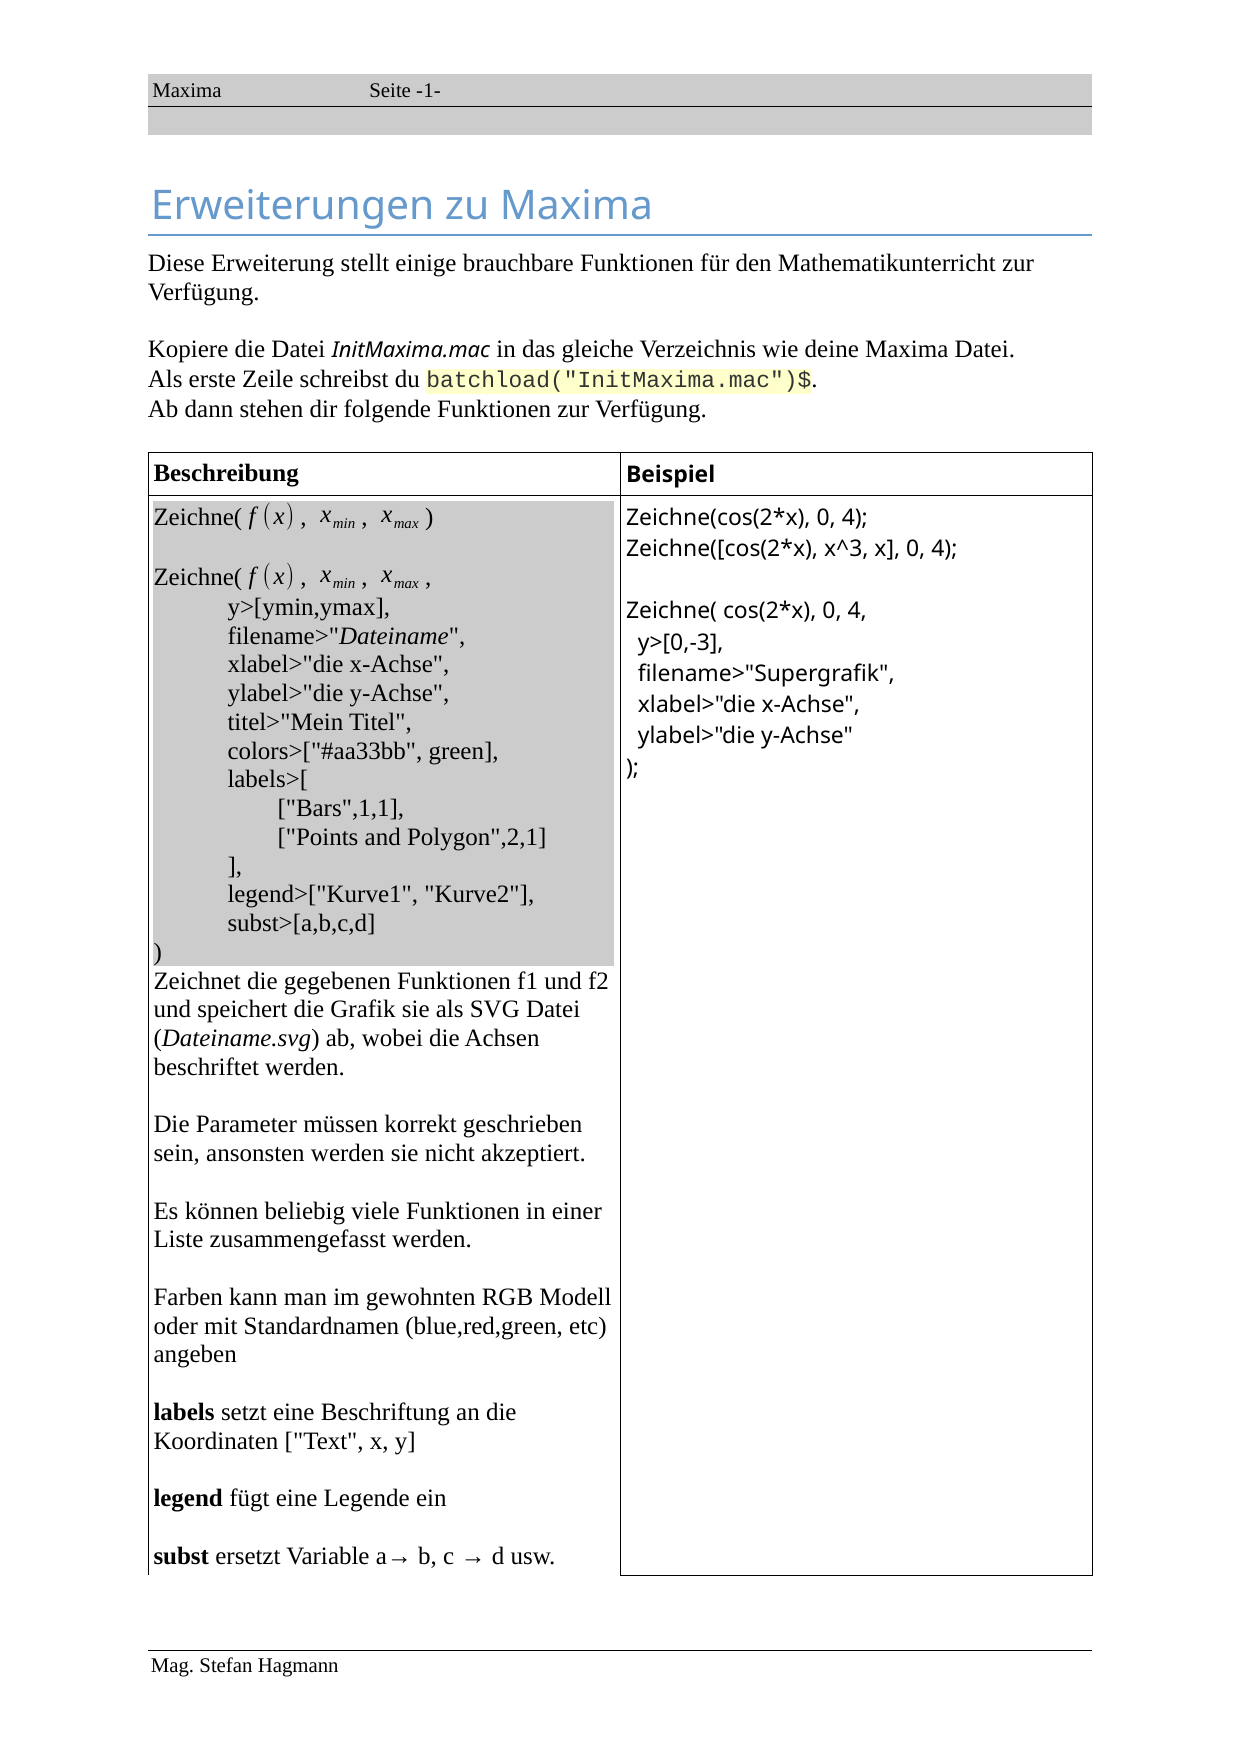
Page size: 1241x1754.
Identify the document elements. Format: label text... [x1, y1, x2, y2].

text Diese Erweiterung stellt einige brauchbare Funktionen für den Mathematikunterricht zur Verfügung. [148, 248, 1092, 306]
table_header Beispiel [621, 453, 1092, 495]
subtitle Erweiterungen zu Maxima [148, 173, 1092, 234]
table_cell Zeichne(cos(2*x), 0, 4); Zeichne([cos(2*x), x^3, x], 0, 4); Zeichne( cos(2*x), 0, 4, y>[0,-3], filename>"Supergrafik", xlabel>"die x-Achse", ylabel>"die y-Achse" ); [621, 496, 1092, 1575]
text Als erste Zeile schreibst du batchload("InitMaxima.mac")$. Ab dann stehen dir folgende Funktionen zur Verfügung. [148, 364, 1092, 423]
table_cell Zeichne(, , ) Zeichne(, , , y>[ymin,ymax], filename>"Dateiname", xlabel>"die x-Achse", ylabel>"die y-Achse", titel>"Mein Titel", colors>["#aa33bb", green], labels>[ ["Bars",1,1], ["Points and Polygon",2,1] ], legend>["Kurve1", "Kurve2"], subst>[a,b,c,d] ) Zeichnet die gegebenen Funktionen f1 und f2 und speichert die Grafik sie als SVG Datei (Dateiname.svg) ab, wobei die Achsen beschriftet werden. Die Parameter müssen korrekt geschrieben sein, ansonsten werden sie nicht akzeptiert. Es können beliebig viele Funktionen in einer Liste zusammengefasst werden. Farben kann man im gewohnten RGB Modell oder mit Standardnamen (blue,red,green, etc) angeben labels setzt eine Beschriftung an die Koordinaten ["Text", x, y] legend fügt eine Legende ein subst ersetzt Variable a→ b, c → d usw. [149, 496, 620, 1575]
table_header Beschreibung [149, 453, 620, 495]
text Kopiere die Datei InitMaxima.mac in das gleiche Verzeichnis wie deine Maxima Datei. [148, 334, 1092, 364]
